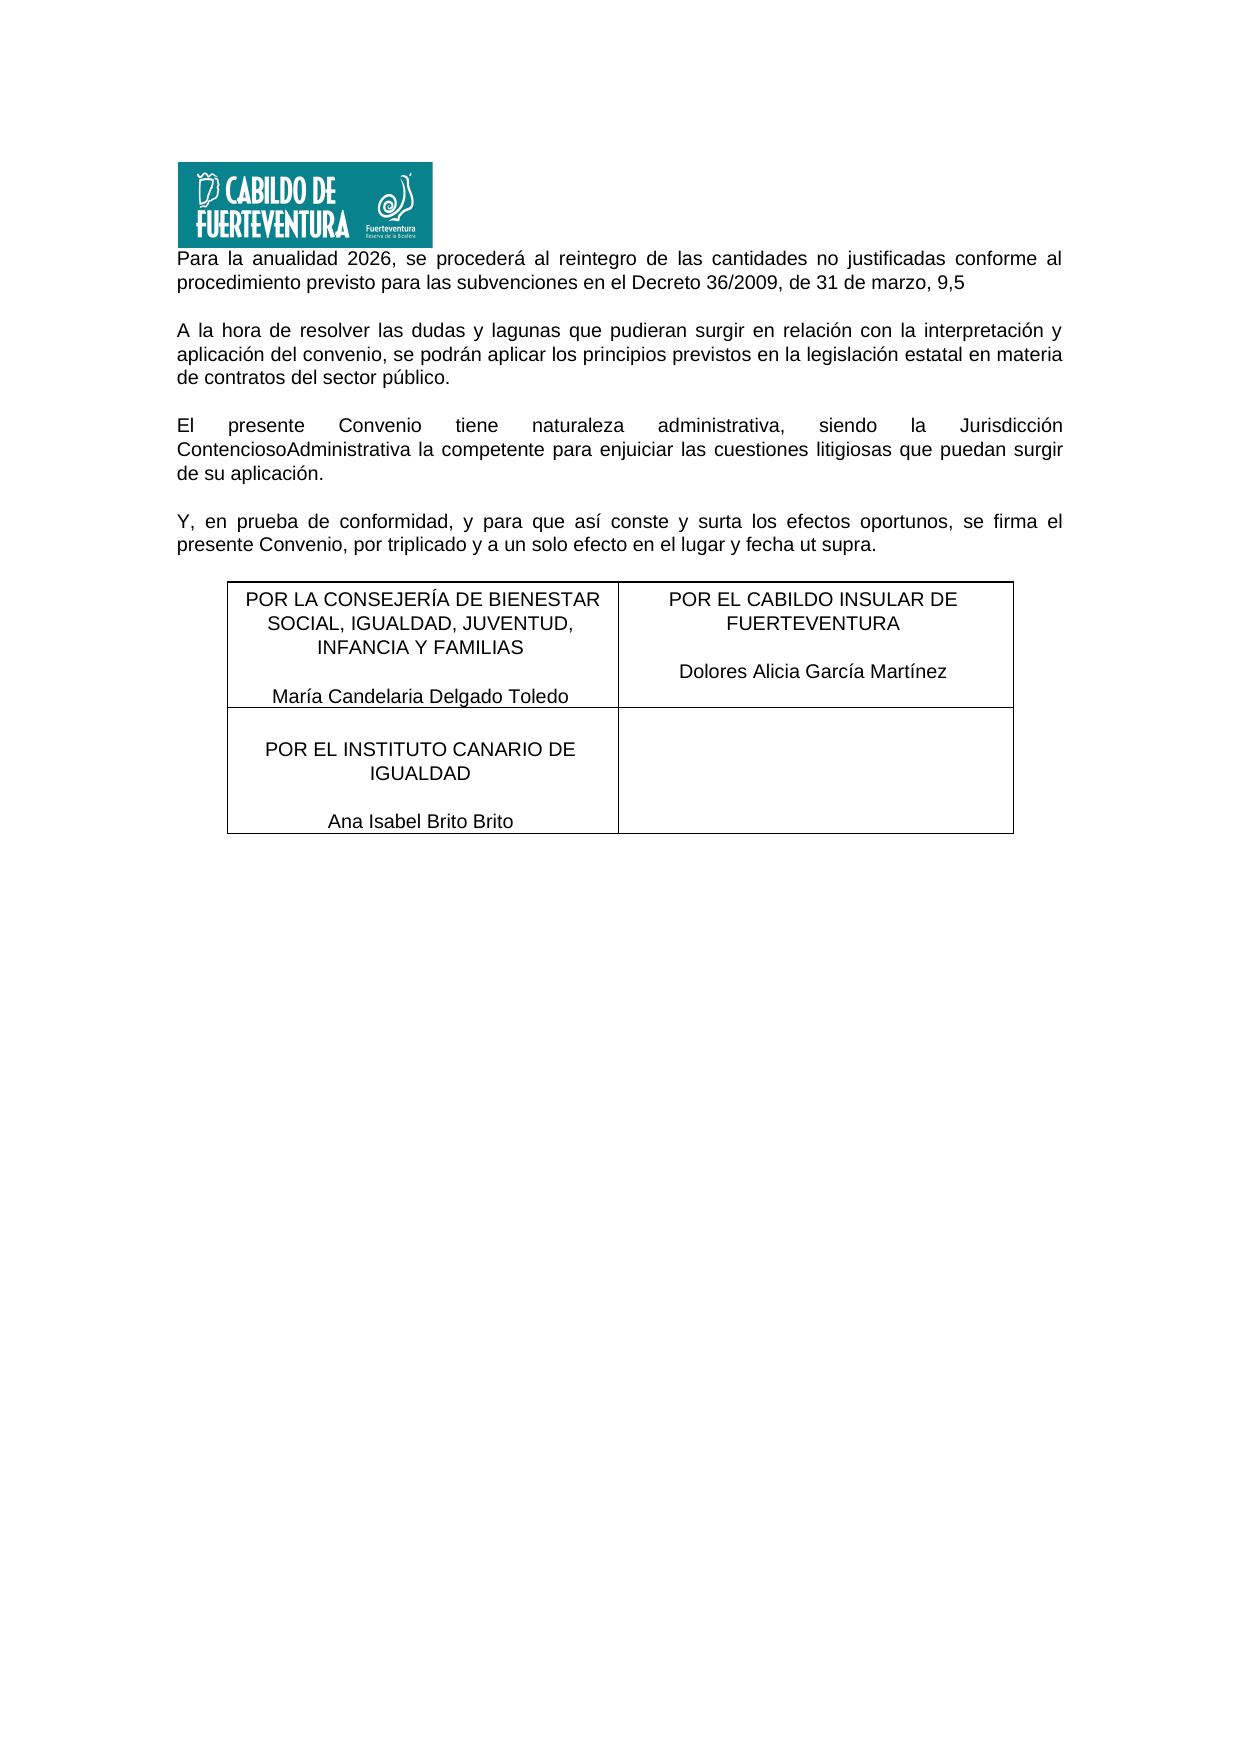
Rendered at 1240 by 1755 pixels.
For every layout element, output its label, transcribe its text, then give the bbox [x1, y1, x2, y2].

picture [177, 161, 433, 248]
table_header POR EL CABILDO INSULAR DE FUERTEVENTURA Dolores Alicia García Martínez [619, 583, 1013, 707]
text Para la anualidad 2026, se procederá al reintegro de las cantidades no justificadas conforme al procedimiento previsto para las subvenciones en el Decreto 36/2009, de 31 de marzo, 9,5 [177, 247, 1064, 293]
table_header POR LA CONSEJERÍA DE BIENESTAR SOCIAL, IGUALDAD, JUVENTUD, INFANCIA Y FAMILIAS María Candelaria Delgado Toledo [228, 583, 618, 707]
text El presente Convenio tiene naturaleza administrativa, siendo la Jurisdicción ContenciosoAdministrativa la competente para enjuiciar las cuestiones litigiosas que puedan surgir de su aplicación. [177, 414, 1064, 484]
table_cell [619, 708, 1013, 833]
table_cell POR EL INSTITUTO CANARIO DE IGUALDAD Ana Isabel Brito Brito [228, 708, 618, 833]
text Y, en prueba de conformidad, y para que así conste y surta los efectos oportunos, se firma el presente Convenio, por triplicado y a un solo efecto en el lugar y fecha ut supra. [177, 510, 1064, 556]
text A la hora de resolver las dudas y lagunas que pudieran surgir en relación con la interpretación y aplicación del convenio, se podrán aplicar los principios previstos en la legislación estatal en materia de contratos del sector público. [177, 319, 1064, 389]
